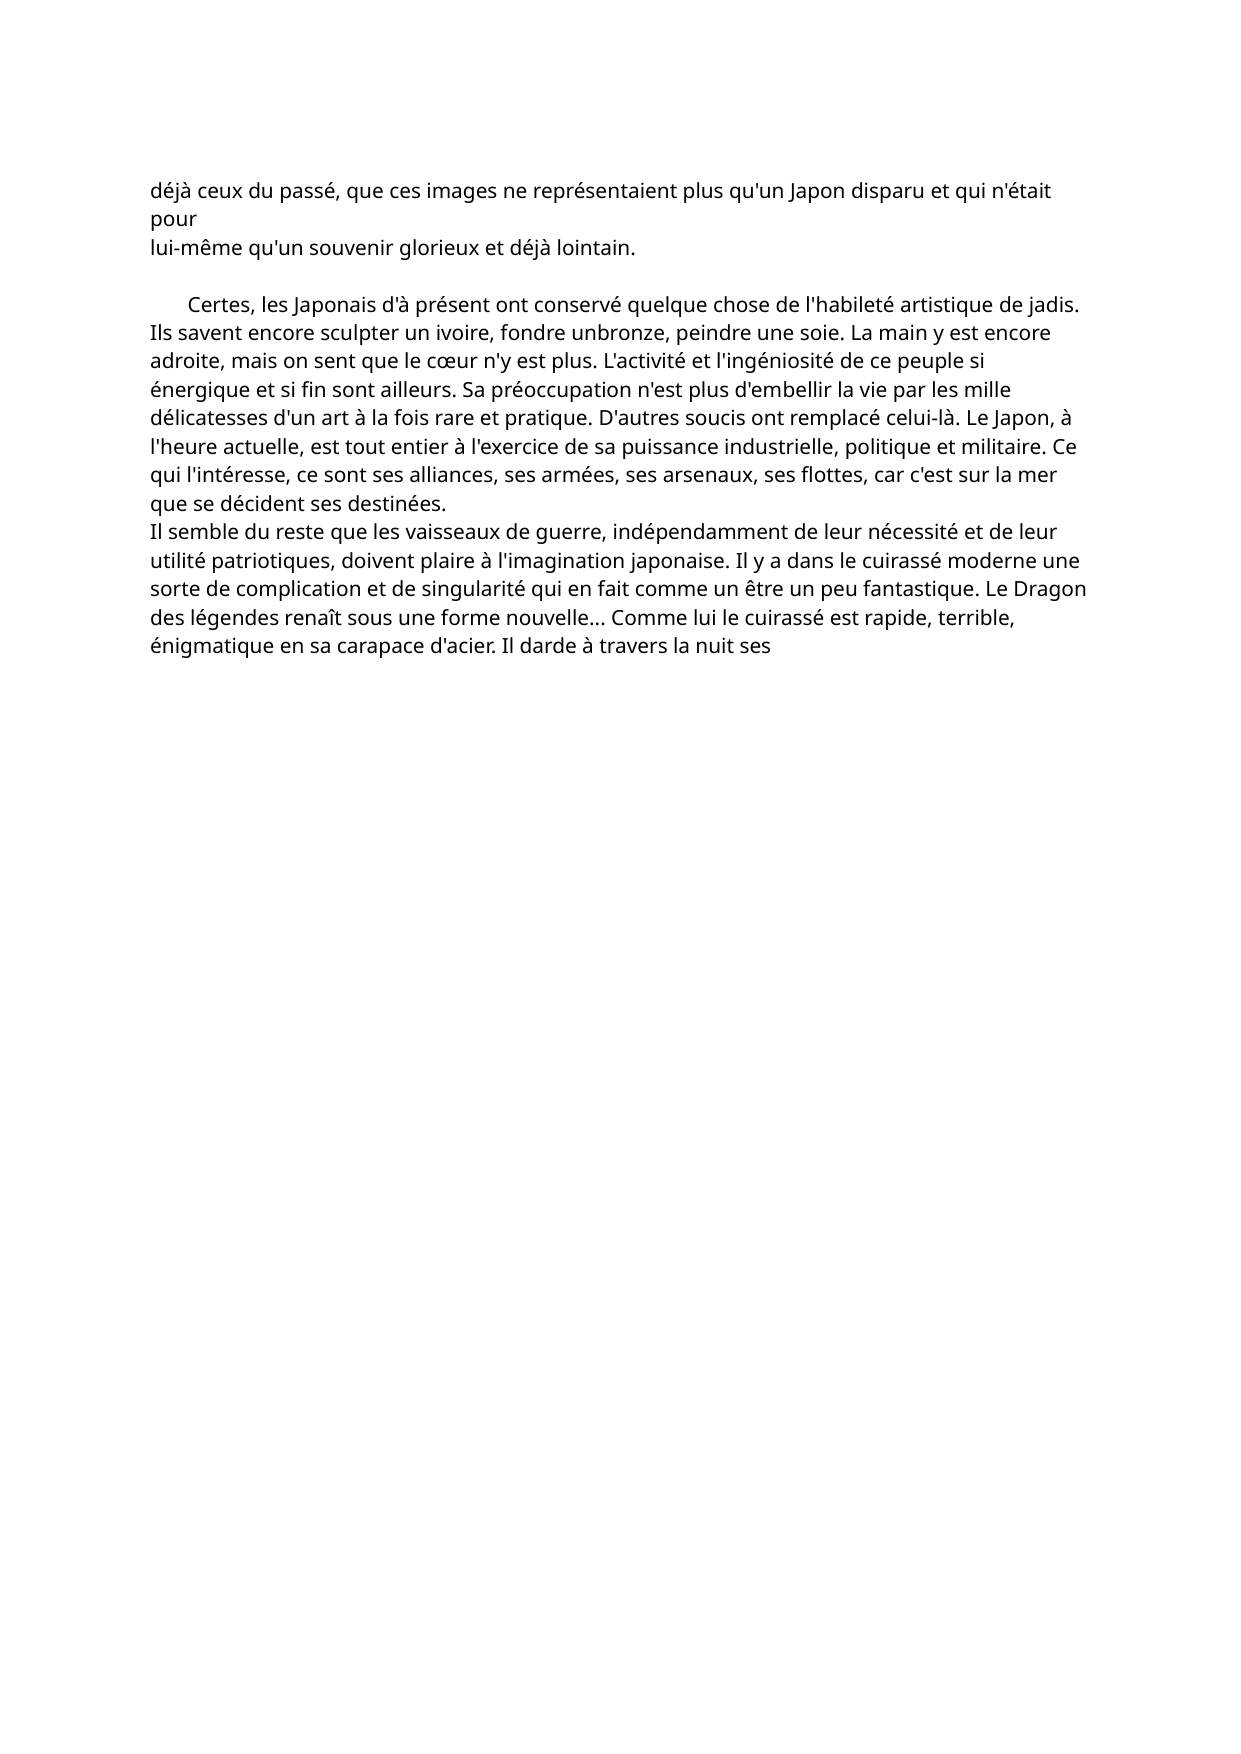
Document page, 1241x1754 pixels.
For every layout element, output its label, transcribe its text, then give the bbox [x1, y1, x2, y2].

text Il semble du reste que les vaisseaux de guerre, indépendamment de leur nécessité et de leur uti­lité patriotiques, doivent plaire à l'imagination japonaise. Il y a dans le cuirassé moderne une sorte de complication et de singularité qui en fait comme un être un peu fantastique. Le Dragon des légendes renaît sous une forme nouvelle... Comme lui le cuirassé est rapide, terrible, énigmatique en sa carapace d'acier. Il darde à travers la nuit ses [150, 517, 1090, 659]
text Certes, les Japonais d'à présent ont conservé quelque chose de l'habileté artistique de jadis. Ils savent encore sculpter un ivoire, fondre unbronze, peindre une soie. La main y est encore adroite, mais on sent que le cœur n'y est plus. L'activité et l'ingéniosité de ce peuple si énergique et si fin sont ailleurs. Sa préoccupation n'est plus d'em­bellir la vie par les mille délicatesses d'un art à la fois rare et pratique. D'autres soucis ont remplacé celui-là. Le Japon, à l'heure actuelle, est tout entier à l'exercice de sa puissance industrielle, politique et militaire. Ce qui l'intéresse, ce sont ses alliances, ses armées, ses arsenaux, ses flottes, car c'est sur la mer que se décident ses destinées. [150, 290, 1090, 517]
text déjà ceux du passé, que ces images ne représen­taient plus qu'un Japon disparu et qui n'était pour [150, 176, 1090, 233]
text lui-même qu'un souvenir glorieux et déjà lointain. [150, 233, 1090, 261]
